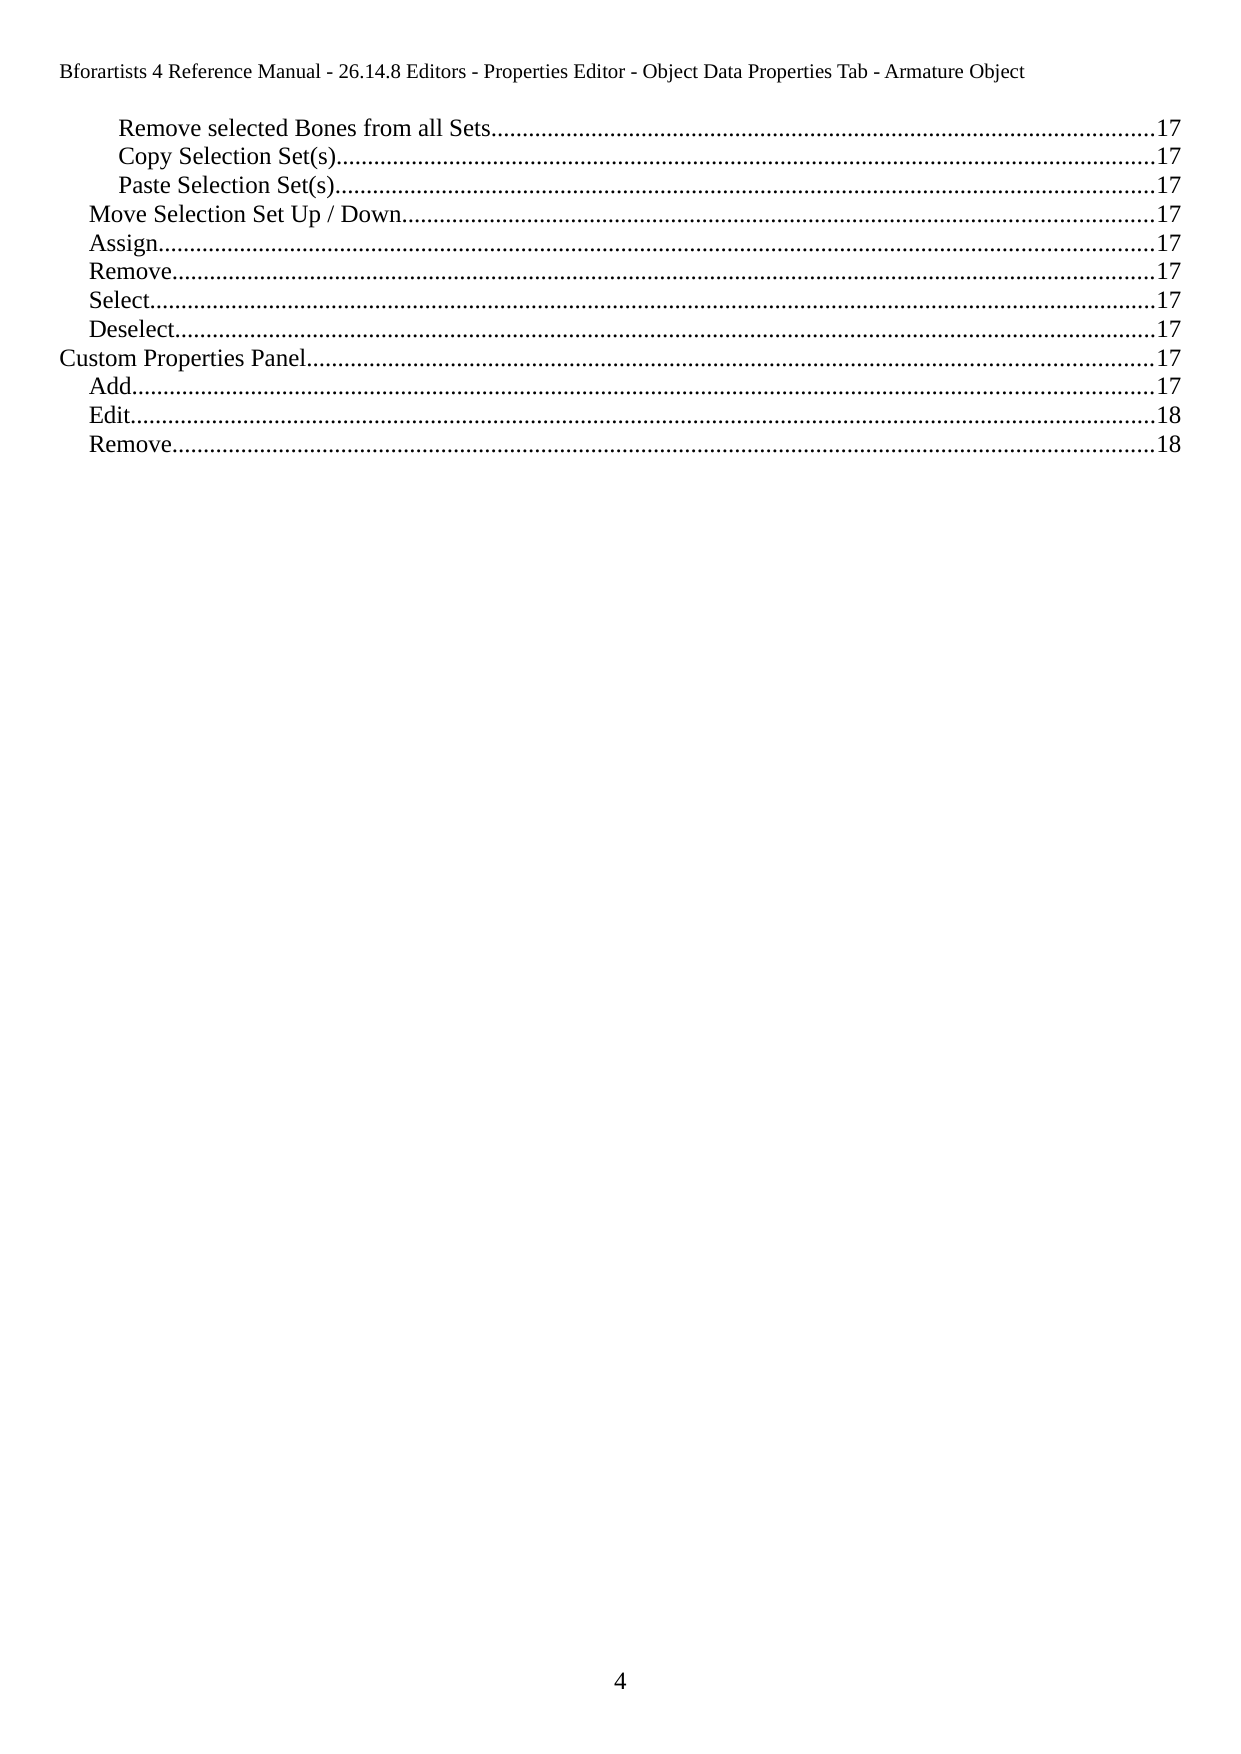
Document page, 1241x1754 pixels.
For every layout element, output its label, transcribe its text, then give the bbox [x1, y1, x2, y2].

text Select 17 [88, 285, 1181, 314]
text Remove 17 [88, 256, 1181, 285]
text Edit 18 [88, 400, 1181, 429]
text Paste Selection Set(s) 17 [118, 170, 1181, 199]
text Custom Properties Panel 17 [59, 343, 1181, 371]
text Deselect 17 [88, 314, 1181, 343]
text Add 17 [88, 371, 1181, 400]
text Remove selected Bones from all Sets 17 [118, 113, 1181, 141]
text Remove 18 [88, 429, 1181, 458]
text Copy Selection Set(s) 17 [118, 141, 1181, 170]
text Move Selection Set Up / Down 17 [88, 199, 1181, 228]
text Assign 17 [88, 228, 1181, 256]
